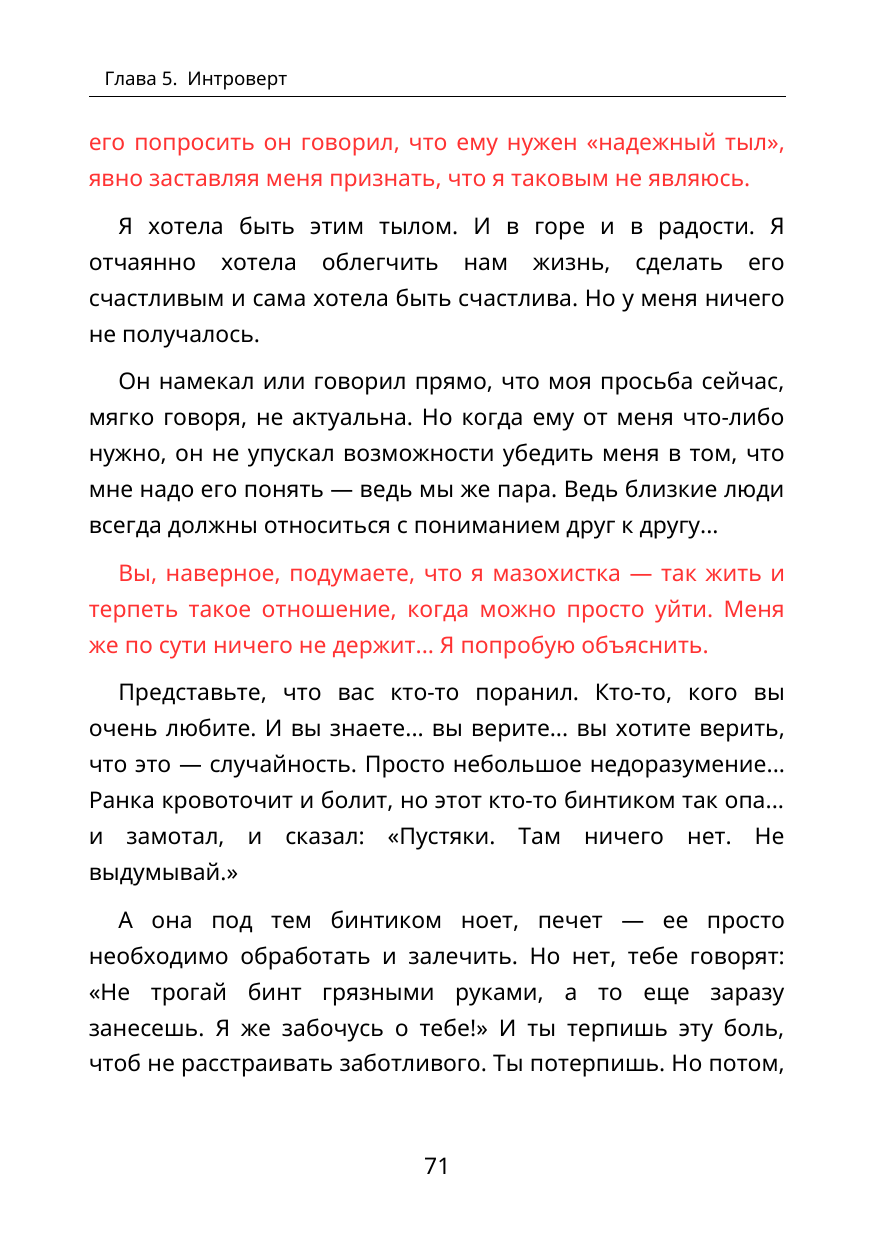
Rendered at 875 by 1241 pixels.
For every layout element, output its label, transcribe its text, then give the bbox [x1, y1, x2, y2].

text Я хотела быть этим тылом. И в горе и в радости. Я отчаянно хотела облегчить нам жизнь, сделать его счастливым и сама хотела быть счастлива. Но у меня ничего не получалось. [88, 210, 786, 349]
text Представьте, что вас кто-то поранил. Кто-то, кого вы очень любите. И вы знаете... вы верите... вы хотите верить, что это — случайность. Просто небольшое недоразумение... Ранка кровоточит и болит, но этот кто-то бинтиком так опа... и замотал, и сказал: «Пустяки. Там ничего нет. Не выдумывай.» [88, 676, 786, 887]
text Вы, наверное, подумаете, что я мазохистка — так жить и терпеть такое отношение, когда можно просто уйти. Меня же по сути ничего не держит... Я попробую объяснить. [88, 557, 786, 660]
text А она под тем бинтиком ноет, печет — ее просто необходимо обработать и залечить. Но нет, тебе говорят: «Не трогай бинт грязными руками, а то еще заразу занесешь. Я же забочусь о тебе!» И ты терпишь эту боль, чтоб не расстраивать заботливого. Ты потерпишь. Но потом, [88, 904, 786, 1079]
text его попросить он говорил, что ему нужен «надежный тыл», явно заставляя меня признать, что я таковым не являюсь. [88, 126, 786, 193]
text Он намекал или говорил прямо, что моя просьба сейчас, мягко говоря, не актуальна. Но когда ему от меня что-либо нужно, он не упускал возможности убедить меня в том, что мне надо его понять — ведь мы же пара. Ведь близкие люди всегда должны относиться с пониманием друг к другу... [88, 365, 786, 540]
